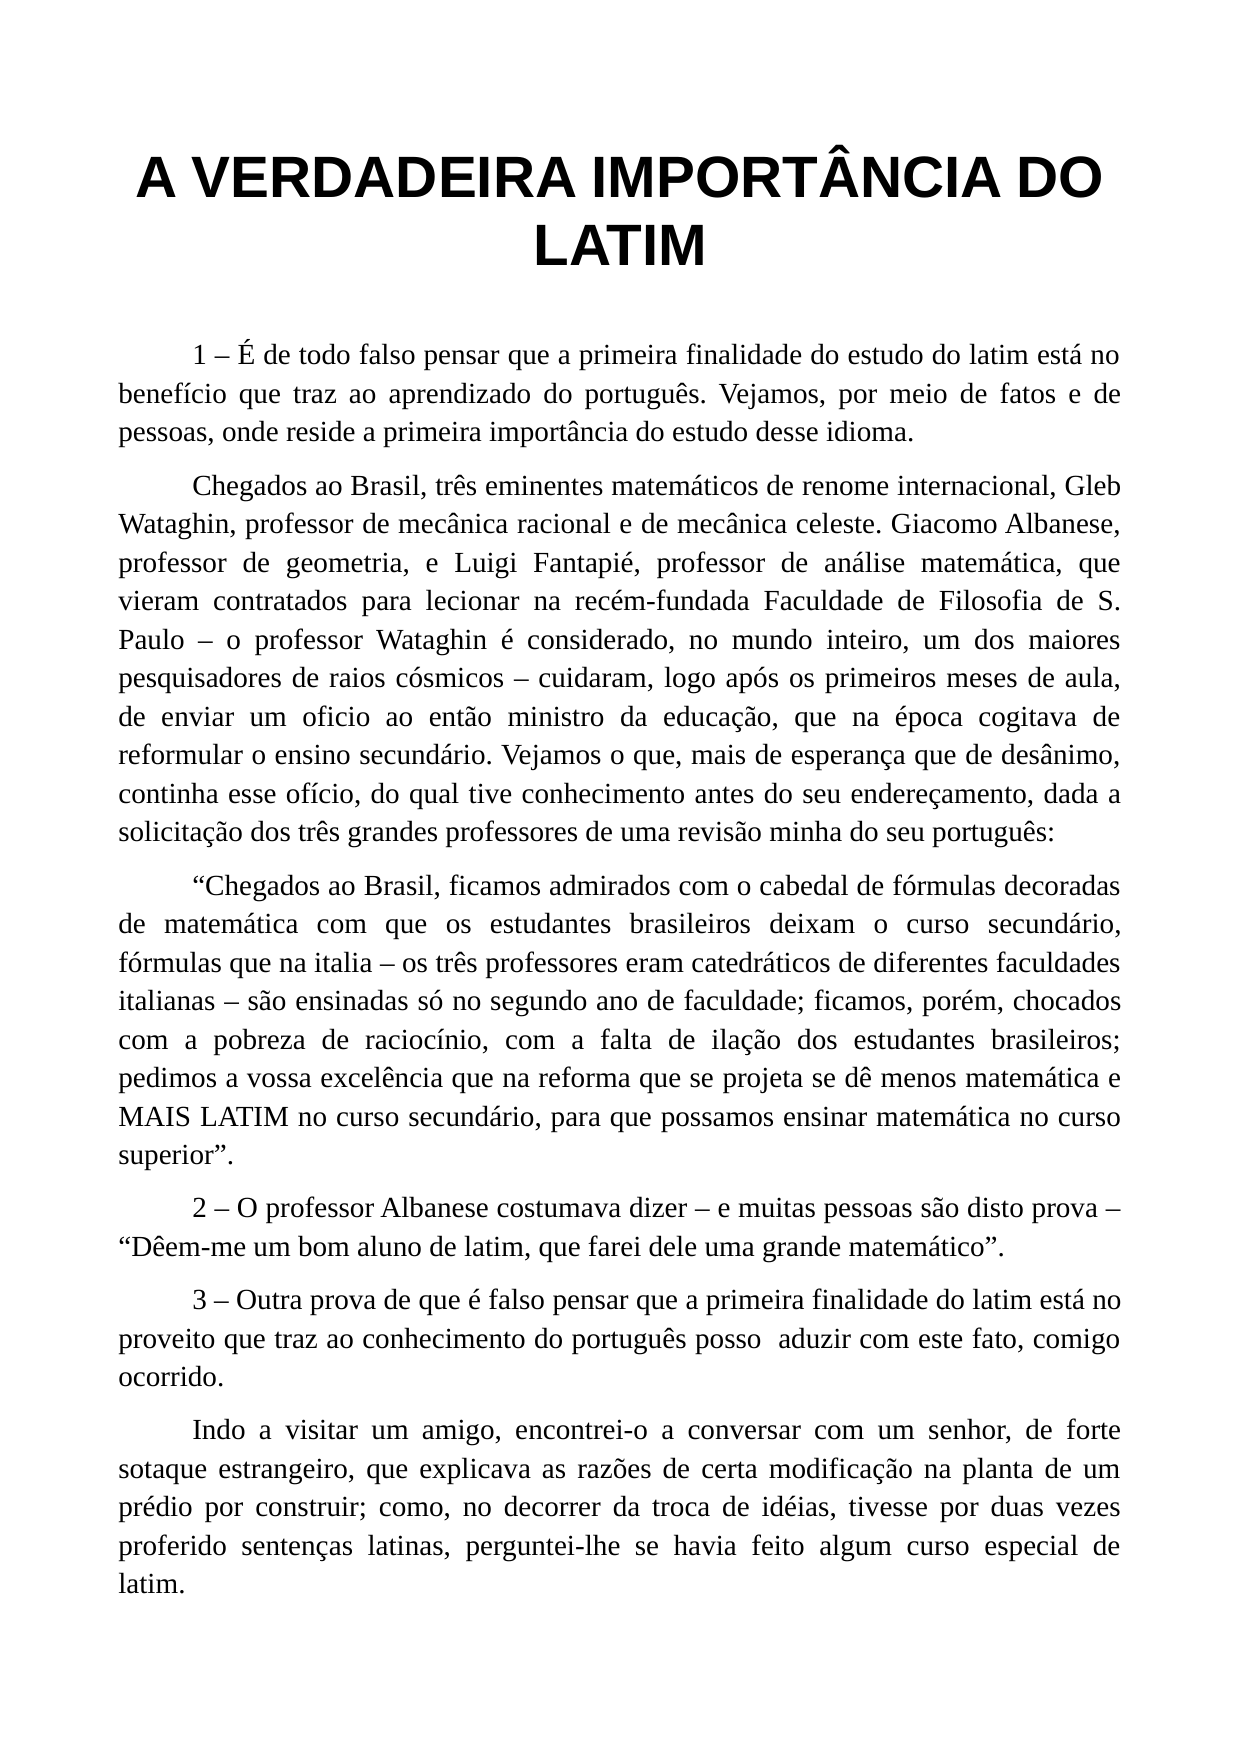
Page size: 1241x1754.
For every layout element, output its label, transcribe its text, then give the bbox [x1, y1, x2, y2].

text 1 – É de todo falso pensar que a primeira finalidade do estudo do latim está no benefício que traz ao aprendizado do português. Vejamos, por meio de fatos e de pessoas, onde reside a primeira importância do estudo desse idioma. [118, 337, 1122, 448]
text 3 – Outra prova de que é falso pensar que a primeira finalidade do latim está no proveito que traz ao conhecimento do português posso aduzir com este fato, comigo ocorrido. [118, 1282, 1122, 1393]
text Indo a visitar um amigo, encontrei-o a conversar com um senhor, de forte sotaque estrangeiro, que explicava as razões de certa modificação na planta de um prédio por construir; como, no decorrer da troca de idéias, tivesse por duas vezes proferido sentenças latinas, perguntei-lhe se havia feito algum curso especial de latim. [118, 1412, 1122, 1600]
text Chegados ao Brasil, três eminentes matemáticos de renome internacional, Gleb Wataghin, professor de mecânica racional e de mecânica celeste. Giacomo Albanese, professor de geometria, e Luigi Fantapié, professor de análise matemática, que vieram contratados para lecionar na recém-fundada Faculdade de Filosofia de S. Paulo – o professor Wataghin é considerado, no mundo inteiro, um dos maiores pesquisadores de raios cósmicos – cuidaram, logo após os primeiros meses de aula, de enviar um oficio ao então ministro da educação, que na época cogitava de reformular o ensino secundário. Vejamos o que, mais de esperança que de desânimo, continha esse ofício, do qual tive conhecimento antes do seu endereçamento, dada a solicitação dos três grandes professores de uma revisão minha do seu português: [118, 468, 1122, 848]
text “Chegados ao Brasil, ficamos admirados com o cabedal de fórmulas decoradas de matemática com que os estudantes brasileiros deixam o curso secundário, fórmulas que na italia – os três professores eram catedráticos de diferentes faculdades italianas – são ensinadas só no segundo ano de faculdade; ficamos, porém, chocados com a pobreza de raciocínio, com a falta de ilação dos estudantes brasileiros; pedimos a vossa excelência que na reforma que se projeta se dê menos matemática e MAIS LATIM no curso secundário, para que possamos ensinar matemática no curso superior”. [118, 868, 1122, 1171]
title A VERDADEIRA IMPORTÂNCIA DO LATIM [118, 143, 1122, 277]
text 2 – O professor Albanese costumava dizer – e muitas pessoas são disto prova – “Dêem-me um bom aluno de latim, que farei dele uma grande matemático”. [118, 1191, 1122, 1263]
